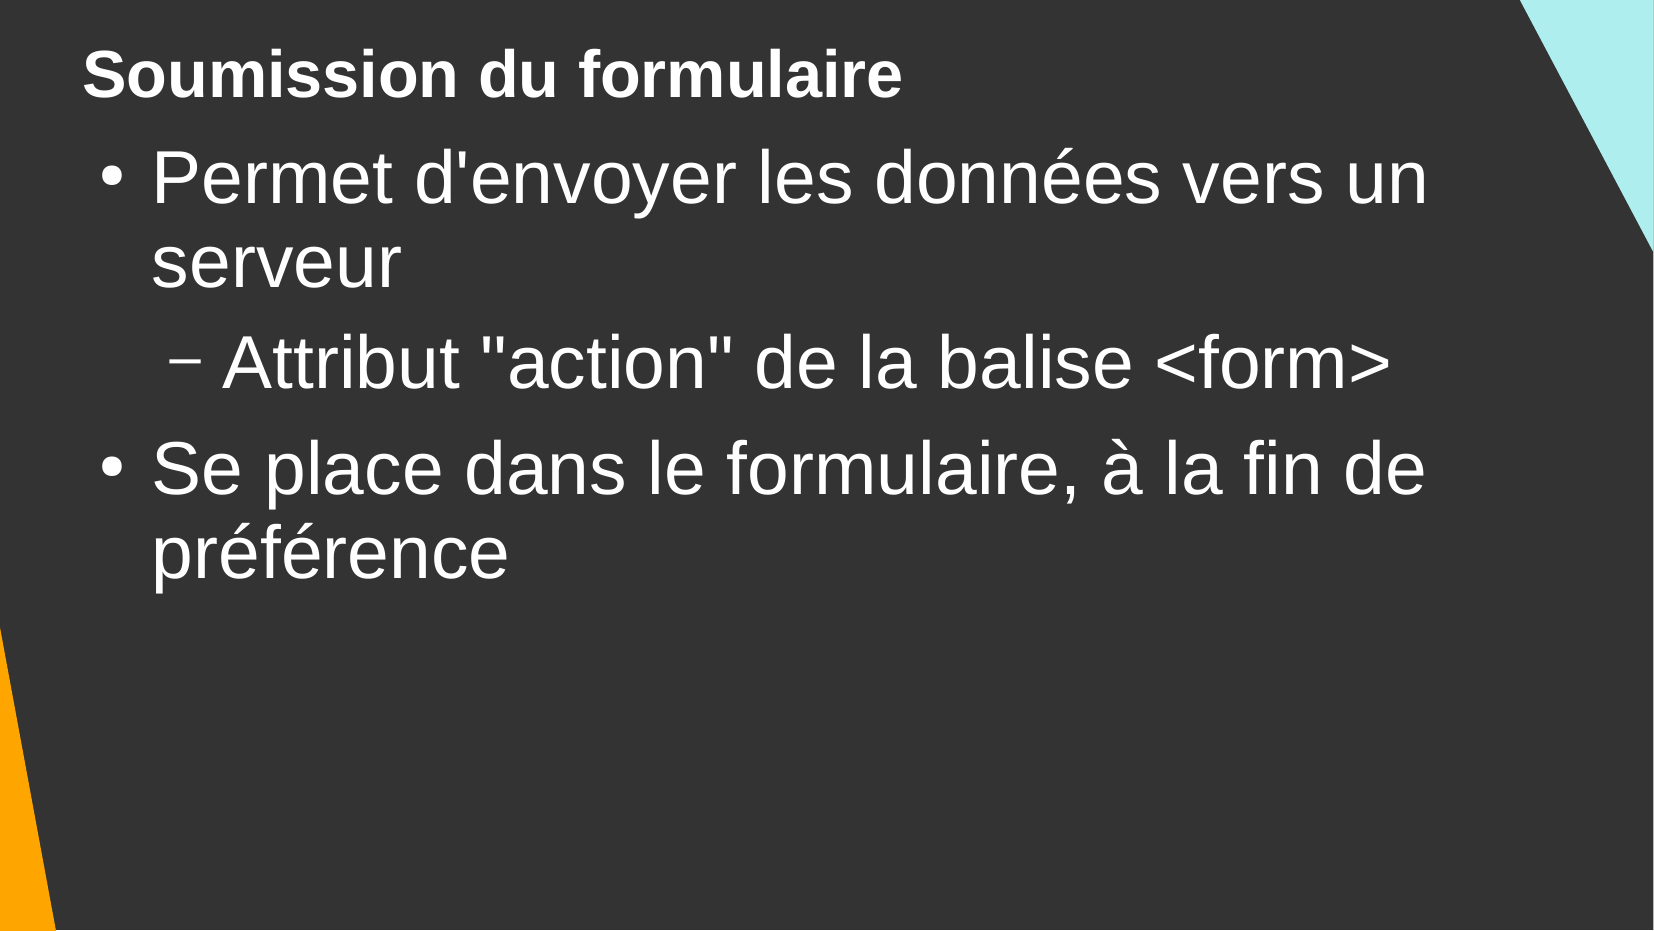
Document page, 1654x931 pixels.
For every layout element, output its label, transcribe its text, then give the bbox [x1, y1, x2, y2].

title Soumission du formulaire [82, 37, 1571, 114]
list Permet d'envoyer les données vers un serveur Attribut "action" de la balise <form> Se place dans le formulaire, à la fin de préférence [80, 135, 1605, 615]
text_box [0, 627, 57, 931]
text_box [1519, 0, 1654, 254]
